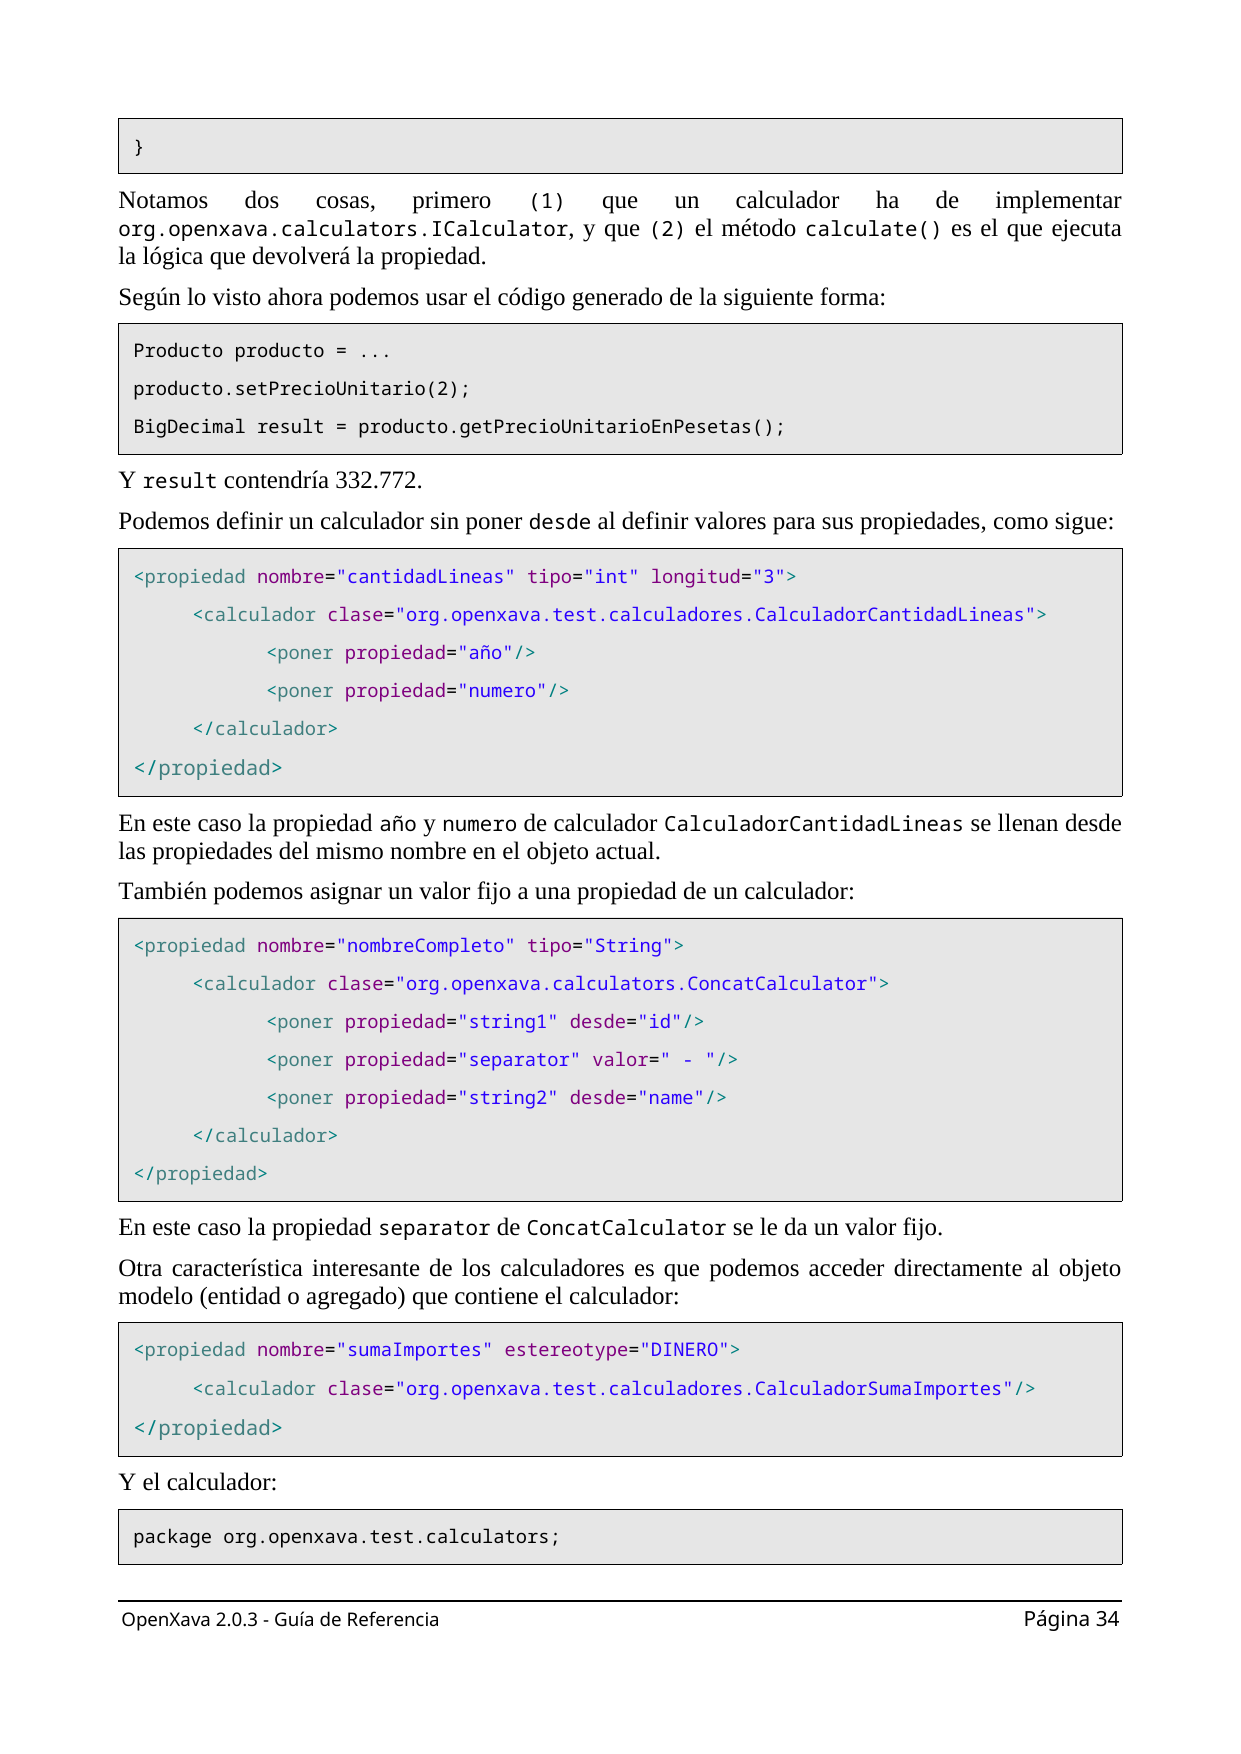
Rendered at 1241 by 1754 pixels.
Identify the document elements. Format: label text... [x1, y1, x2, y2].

text <poner propiedad="numero"/> [119, 662, 1122, 700]
text <poner propiedad="año"/> [119, 624, 1122, 662]
text </propiedad> [119, 1398, 1122, 1456]
text En este caso la propiedad separator de ConcatCalculator se le da un valor fijo. [118, 1213, 1122, 1242]
text En este caso la propiedad año y numero de calculador CalculadorCantidadLineas se llenan desde las propiedades del mismo nombre en el objeto actual. [118, 809, 1122, 865]
text Otra característica interesante de los calculadores es que podemos acceder directamente al objeto modelo (entidad o agregado) que contiene el calculador: [118, 1254, 1122, 1309]
text Podemos definir un calculador sin poner desde al definir valores para sus propiedades, como sigue: [118, 507, 1122, 536]
text <calculador clase="org.openxava.test.calculadores.CalculadorCantidadLineas"> [119, 586, 1122, 624]
text <calculador clase="org.openxava.calculators.ConcatCalculator"> [119, 955, 1122, 993]
text También podemos asignar un valor fijo a una propiedad de un calculador: [118, 877, 1122, 905]
text } [119, 119, 1122, 173]
text </propiedad> [119, 1146, 1122, 1201]
text <poner propiedad="string1" desde="id"/> [119, 993, 1122, 1031]
text Y el calculador: [118, 1468, 1122, 1496]
text </calculador> [119, 700, 1122, 738]
text <poner propiedad="separator" valor=" - "/> [119, 1031, 1122, 1069]
text Según lo visto ahora podemos usar el código generado de la siguiente forma: [118, 283, 1122, 310]
text Notamos dos cosas, primero (1) que un calculador ha de implementar org.openxava.calculators.ICalculator, y que (2) el método calculate() es el que ejecuta la lógica que devolverá la propiedad. [118, 186, 1122, 270]
text <propiedad nombre="nombreCompleto" tipo="String"> [119, 919, 1122, 955]
text Y result contendría 332.772. [118, 467, 1122, 495]
text <calculador clase="org.openxava.test.calculadores.CalculadorSumaImportes"/> [119, 1360, 1122, 1398]
text Producto producto = ... [119, 324, 1122, 361]
text package org.openxava.test.calculators; [119, 1510, 1122, 1564]
text BigDecimal result = producto.getPrecioUnitarioEnPesetas(); [119, 399, 1122, 454]
text </propiedad> [119, 738, 1122, 796]
text <propiedad nombre="cantidadLineas" tipo="int" longitud="3"> [119, 549, 1122, 586]
text producto.setPrecioUnitario(2); [119, 361, 1122, 399]
text <propiedad nombre="sumaImportes" estereotype="DINERO"> [119, 1323, 1122, 1360]
text </calculador> [119, 1107, 1122, 1146]
text <poner propiedad="string2" desde="name"/> [119, 1069, 1122, 1107]
